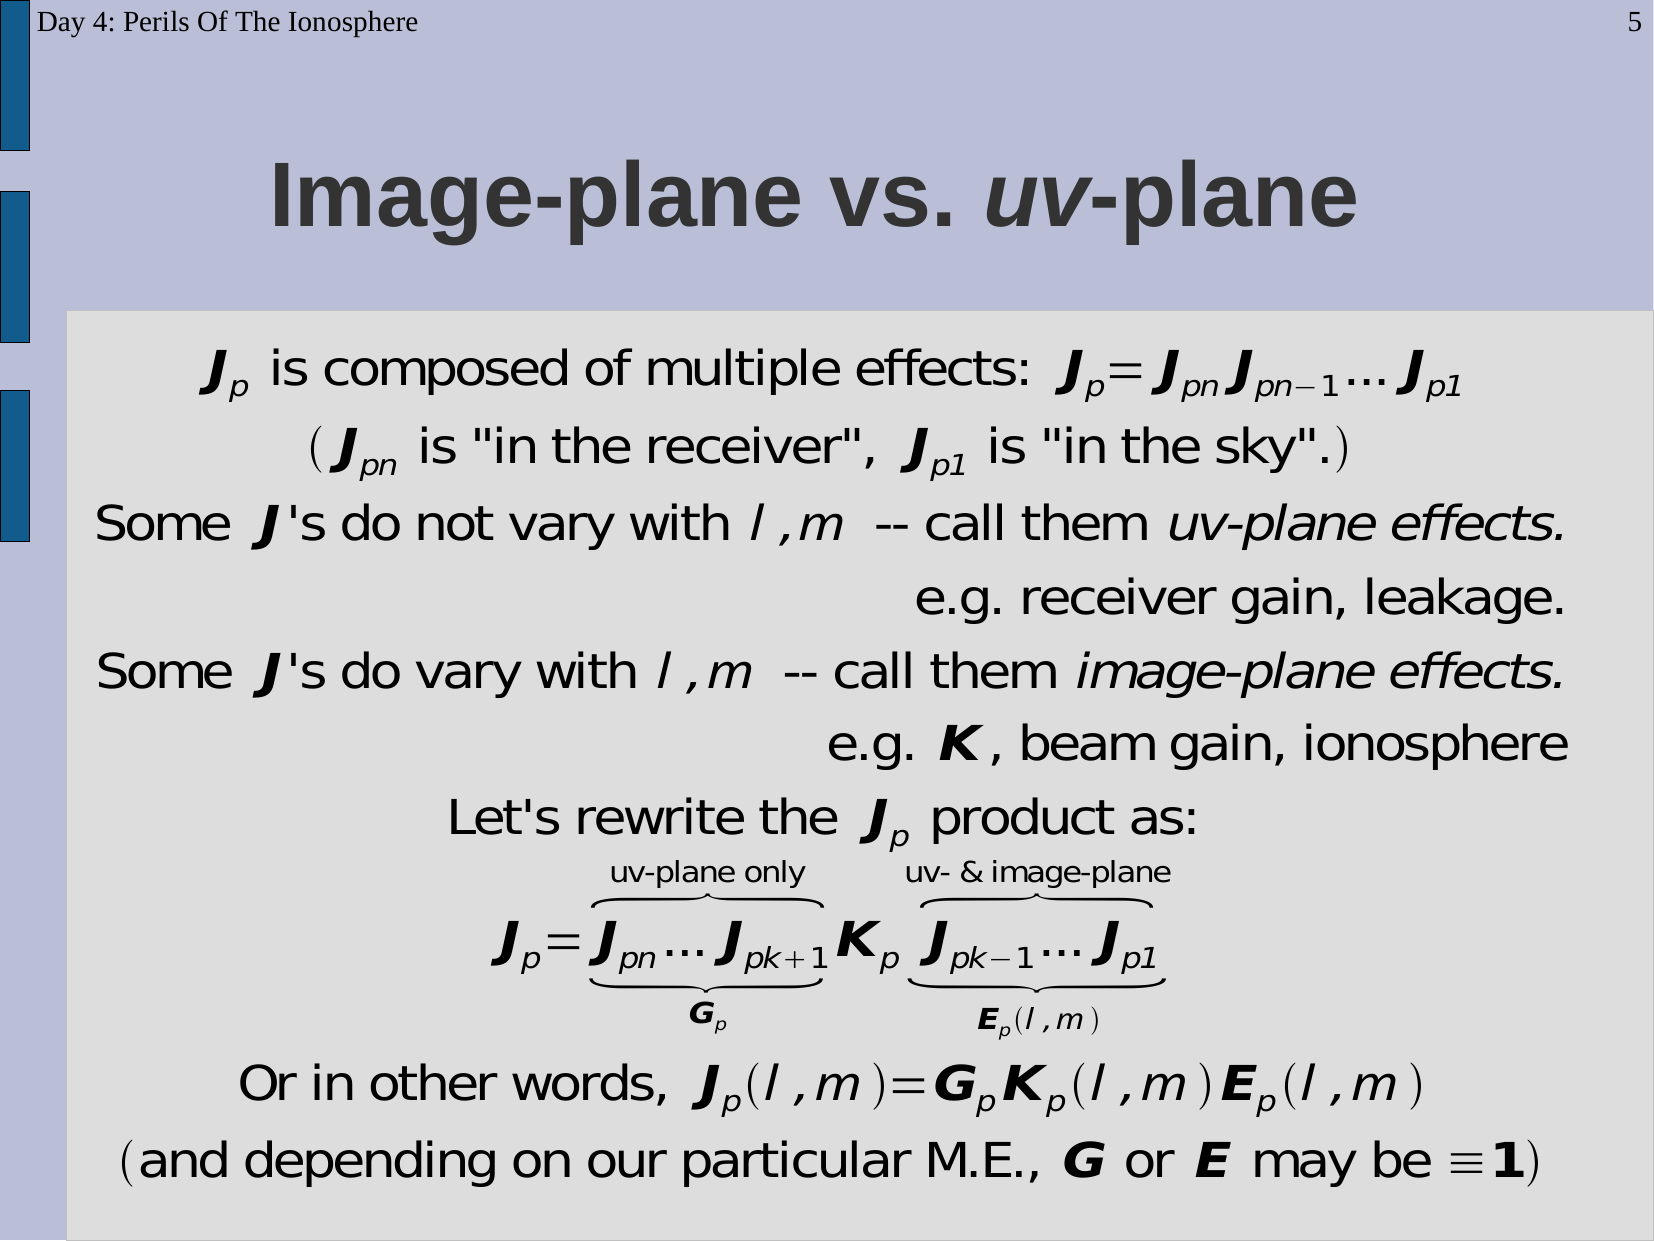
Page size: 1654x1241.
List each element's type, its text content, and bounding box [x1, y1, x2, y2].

title Image-plane vs. uv-plane [121, 91, 1534, 299]
chart [87, 328, 1573, 1192]
